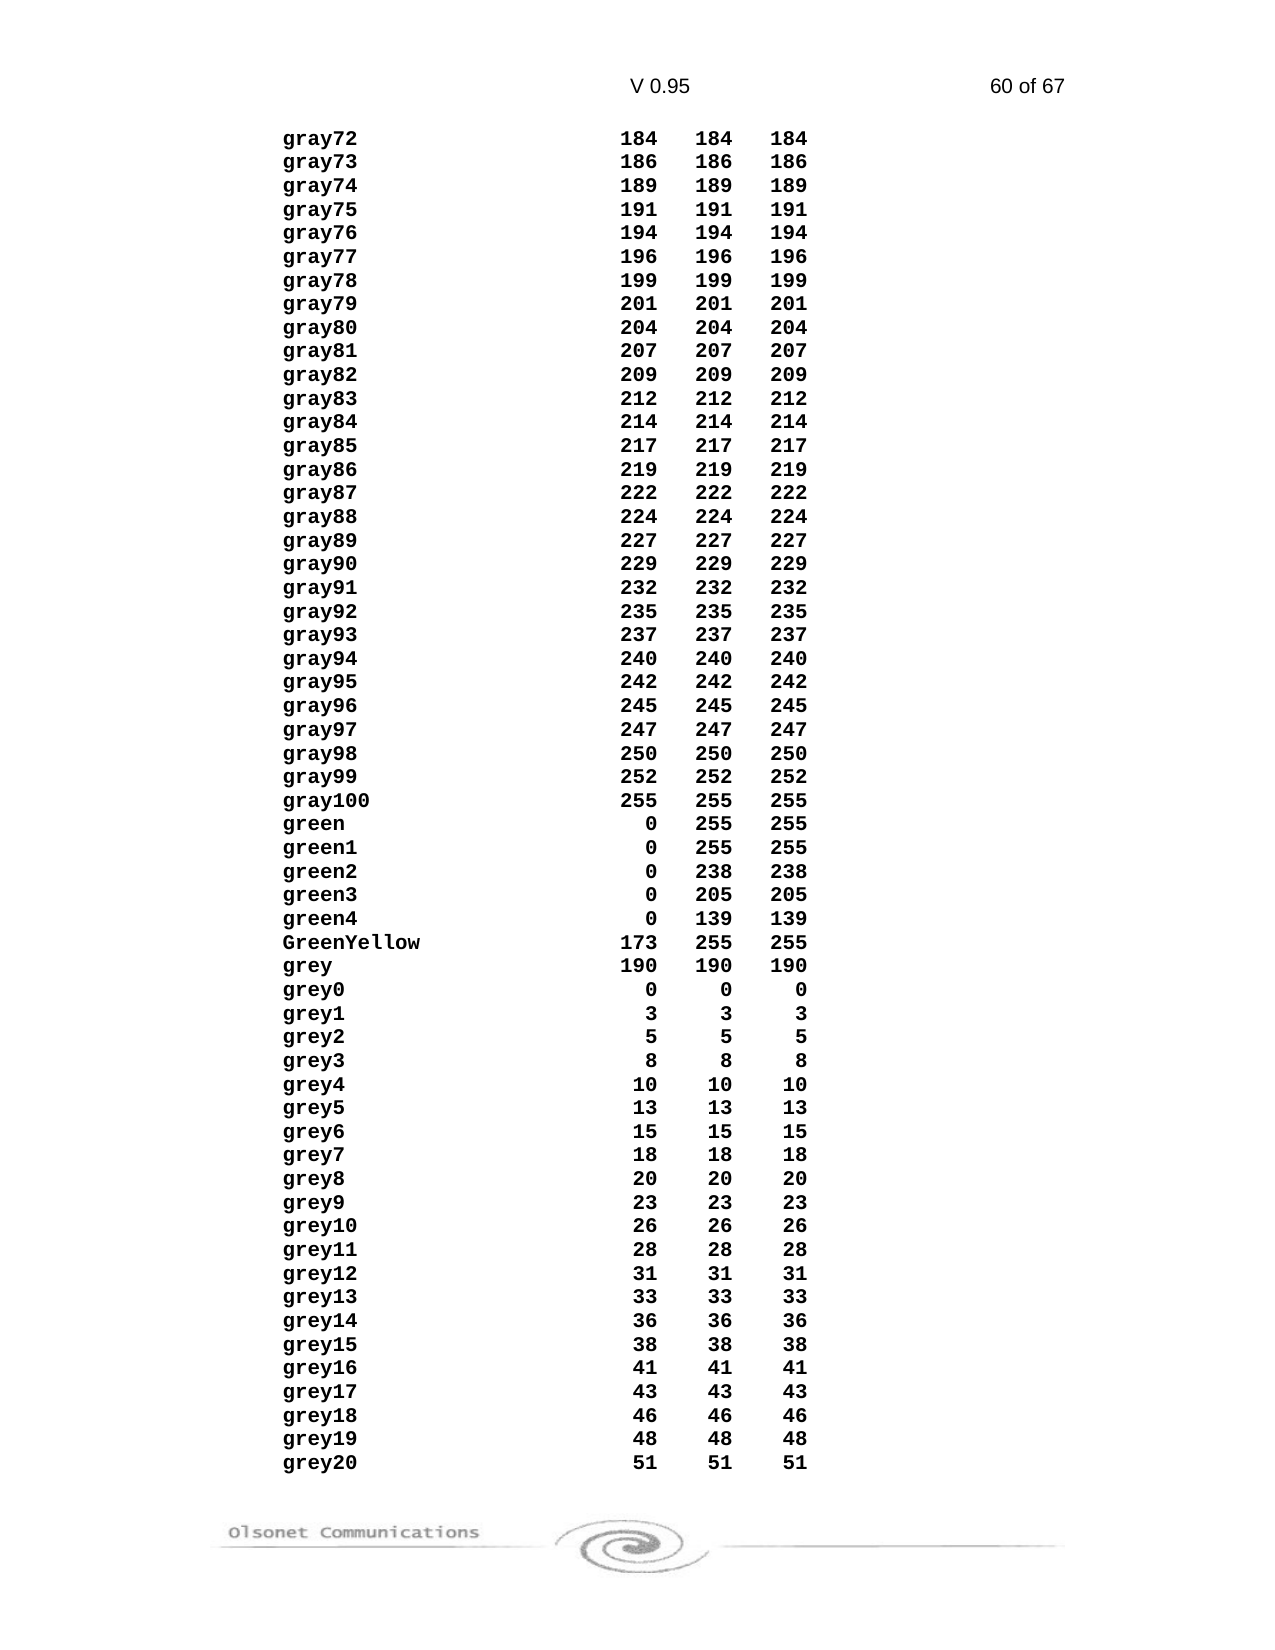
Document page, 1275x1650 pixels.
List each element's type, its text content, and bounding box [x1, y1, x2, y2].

text gray72 184 184 184 [282, 128, 1065, 151]
text gray80 204 204 204 [282, 317, 1065, 341]
text gray84 214 214 214 [282, 411, 1065, 435]
text grey8 20 20 20 [282, 1168, 1065, 1192]
text gray87 222 222 222 [282, 482, 1065, 506]
text gray76 194 194 194 [282, 222, 1065, 246]
text gray79 201 201 201 [282, 293, 1065, 317]
text grey15 38 38 38 [282, 1334, 1065, 1357]
text gray89 227 227 227 [282, 530, 1065, 553]
text gray75 191 191 191 [282, 199, 1065, 222]
text gray91 232 232 232 [282, 577, 1065, 601]
text gray95 242 242 242 [282, 672, 1065, 695]
text grey20 51 51 51 [282, 1452, 1065, 1476]
text grey14 36 36 36 [282, 1310, 1065, 1334]
text grey3 8 8 8 [282, 1050, 1065, 1073]
text gray99 252 252 252 [282, 766, 1065, 790]
text gray88 224 224 224 [282, 506, 1065, 530]
text gray92 235 235 235 [282, 601, 1065, 624]
text green2 0 238 238 [282, 861, 1065, 884]
text gray86 219 219 219 [282, 459, 1065, 482]
text gray77 196 196 196 [282, 246, 1065, 269]
text gray83 212 212 212 [282, 388, 1065, 411]
text grey17 43 43 43 [282, 1381, 1065, 1404]
text grey2 5 5 5 [282, 1026, 1065, 1050]
text grey18 46 46 46 [282, 1404, 1065, 1428]
text gray85 217 217 217 [282, 435, 1065, 459]
text green 0 255 255 [282, 813, 1065, 837]
text gray97 247 247 247 [282, 719, 1065, 742]
text grey6 15 15 15 [282, 1121, 1065, 1144]
text grey10 26 26 26 [282, 1215, 1065, 1239]
text grey16 41 41 41 [282, 1357, 1065, 1381]
text gray100 255 255 255 [282, 790, 1065, 813]
text gray81 207 207 207 [282, 341, 1065, 364]
text grey11 28 28 28 [282, 1239, 1065, 1263]
picture [210, 1504, 1065, 1596]
text grey12 31 31 31 [282, 1263, 1065, 1286]
text grey 190 190 190 [282, 955, 1065, 979]
text grey9 23 23 23 [282, 1192, 1065, 1215]
text gray90 229 229 229 [282, 553, 1065, 577]
text grey5 13 13 13 [282, 1097, 1065, 1121]
text gray94 240 240 240 [282, 648, 1065, 672]
text green3 0 205 205 [282, 884, 1065, 908]
text grey7 18 18 18 [282, 1144, 1065, 1168]
text gray98 250 250 250 [282, 742, 1065, 766]
text grey4 10 10 10 [282, 1073, 1065, 1097]
text grey0 0 0 0 [282, 979, 1065, 1003]
text gray73 186 186 186 [282, 151, 1065, 175]
text gray96 245 245 245 [282, 695, 1065, 719]
text gray78 199 199 199 [282, 269, 1065, 293]
text gray82 209 209 209 [282, 364, 1065, 388]
text gray93 237 237 237 [282, 624, 1065, 648]
text GreenYellow 173 255 255 [282, 932, 1065, 955]
text grey13 33 33 33 [282, 1286, 1065, 1310]
text green1 0 255 255 [282, 837, 1065, 861]
text gray74 189 189 189 [282, 175, 1065, 199]
text grey19 48 48 48 [282, 1428, 1065, 1452]
text grey1 3 3 3 [282, 1003, 1065, 1026]
text green4 0 139 139 [282, 908, 1065, 932]
